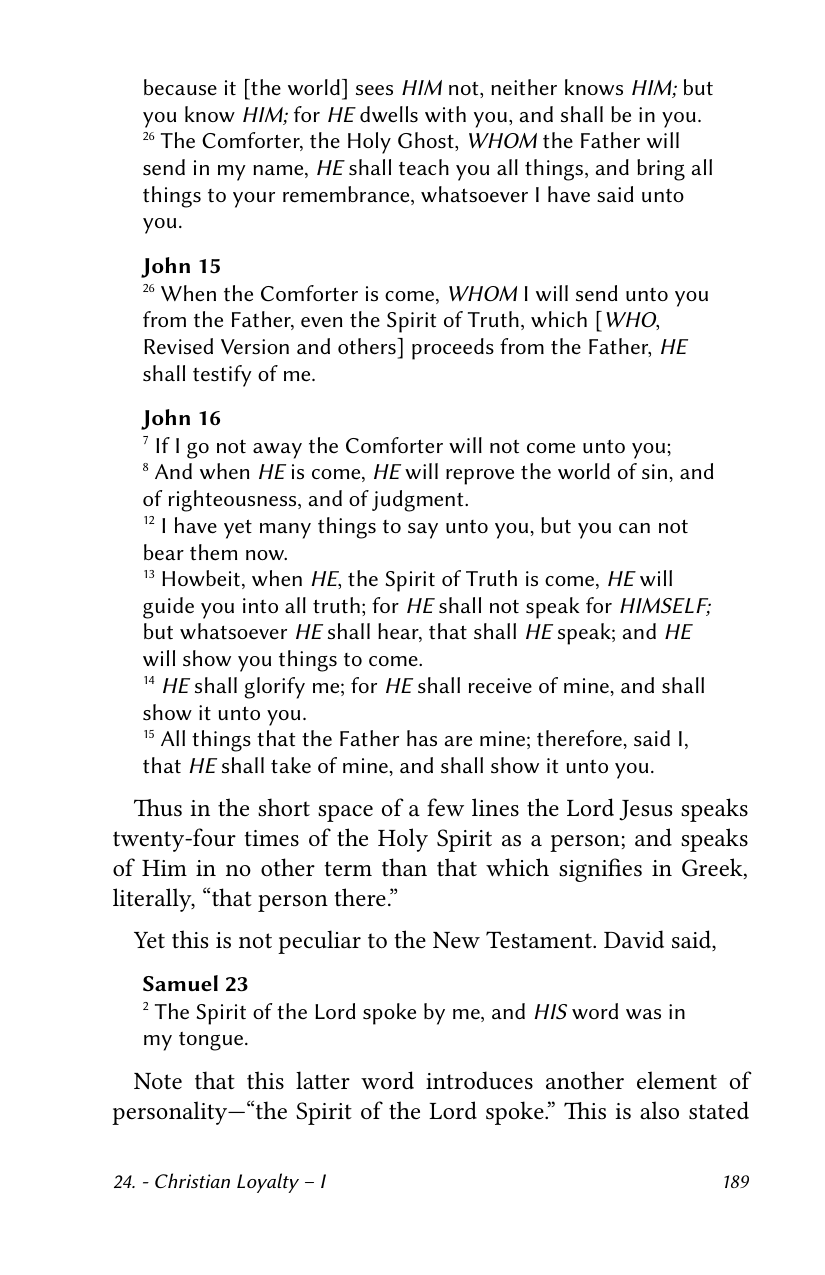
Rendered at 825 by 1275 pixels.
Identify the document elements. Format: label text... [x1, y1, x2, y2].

text John 15 [142, 253, 750, 279]
text 26 The Comforter, the Holy Ghost, WHOM the Father will send in my name, HE shall teach you all things, and bring all things to your remembrance, whatsoever I have said unto you. [142, 128, 720, 234]
text 8 And when HE is come, HE will reprove the world of sin, and of righteousness, and of judgment. [142, 459, 720, 512]
text 15 All things that the Father has are mine; therefore, said I, that HE shall take of mine, and shall show it unto you. [142, 726, 720, 779]
text Yet this is not peculiar to the New Testament. David said, [112, 926, 750, 954]
text John 16 [142, 405, 750, 431]
text 14 HE shall glorify me; for HE shall receive of mine, and shall show it unto you. [142, 673, 720, 726]
text 13 Howbeit, when HE, the Spirit of Truth is come, HE will guide you into all truth; for HE shall not speak for HIMSELF; but whatsoever HE shall hear, that shall HE speak; and HE will show you things to come. [142, 566, 720, 672]
text 7 If I go not away the Comforter will not come unto you; [142, 433, 720, 459]
text Samuel 23 [142, 971, 750, 997]
text 12 I have yet many things to say unto you, but you can not bear them now. [142, 513, 720, 566]
text because it [the world] sees HIM not, neither knows HIM; but you know HIM; for HE dwells with you, and shall be in you. [142, 75, 720, 128]
text 2 The Spirit of the Lord spoke by me, and HIS word was in my tongue. [142, 998, 720, 1051]
text Note that this latter word introduces another element of personality—“the Spirit of the Lord spoke.” This is also stated [112, 1067, 750, 1125]
text 26 When the Comforter is come, WHOM I will send unto you from the Father, even the Spirit of Truth, which [WHO, Revised Version and others] proceeds from the Father, HE shall testify of me. [142, 281, 720, 387]
text Thus in the short space of a few lines the Lord Jesus speaks twenty-four times of the Holy Spirit as a person; and speaks of Him in no other term than that which signifies in Greek, literally, “that person there.” [112, 794, 750, 913]
